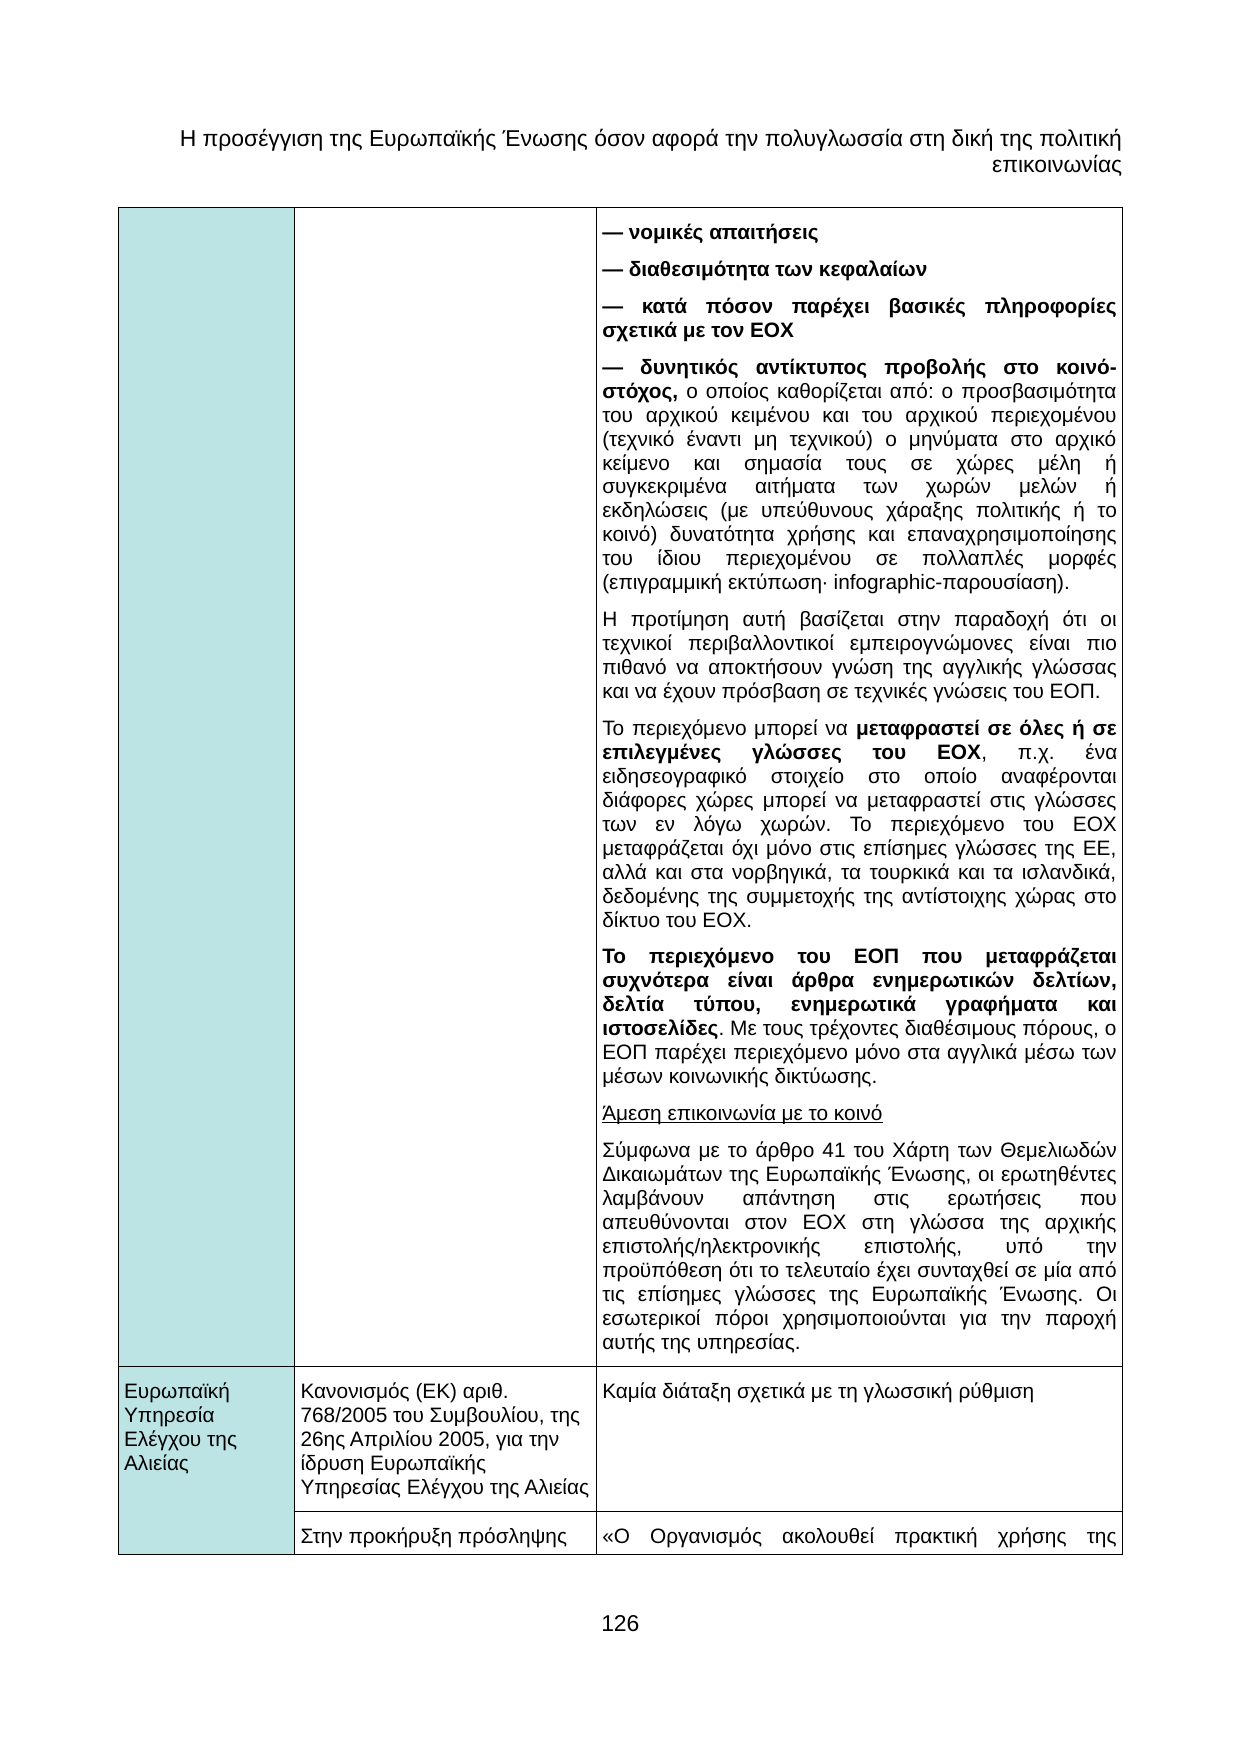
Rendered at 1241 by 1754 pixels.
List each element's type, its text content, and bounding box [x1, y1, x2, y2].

table_cell — νομικές απαιτήσεις — διαθεσιμότητα των κεφαλαίων — κατά πόσον παρέχει βασικές πληροφορίες σχετικά με τον ΕΟΧ — δυνητικός αντίκτυπος προβολής στο κοινό-στόχος, ο οποίος καθορίζεται από: o προσβασιμότητα του αρχικού κειμένου και του αρχικού περιεχομένου (τεχνικό έναντι μη τεχνικού) o μηνύματα στο αρχικό κείμενο και σημασία τους σε χώρες μέλη ή συγκεκριμένα αιτήματα των χωρών μελών ή εκδηλώσεις (με υπεύθυνους χάραξης πολιτικής ή το κοινό) δυνατότητα χρήσης και επαναχρησιμοποίησης του ίδιου περιεχομένου σε πολλαπλές μορφές (επιγραμμική εκτύπωση· infographic-παρουσίαση). Η προτίμηση αυτή βασίζεται στην παραδοχή ότι οι τεχνικοί περιβαλλοντικοί εμπειρογνώμονες είναι πιο πιθανό να αποκτήσουν γνώση της αγγλικής γλώσσας και να έχουν πρόσβαση σε τεχνικές γνώσεις του ΕΟΠ. Το περιεχόμενο μπορεί να μεταφραστεί σε όλες ή σε επιλεγμένες γλώσσες του ΕΟΧ, π.χ. ένα ειδησεογραφικό στοιχείο στο οποίο αναφέρονται διάφορες χώρες μπορεί να μεταφραστεί στις γλώσσες των εν λόγω χωρών. Το περιεχόμενο του ΕΟΧ μεταφράζεται όχι μόνο στις επίσημες γλώσσες της ΕΕ, αλλά και στα νορβηγικά, τα τουρκικά και τα ισλανδικά, δεδομένης της συμμετοχής της αντίστοιχης χώρας στο δίκτυο του ΕΟΧ. Το περιεχόμενο του ΕΟΠ που μεταφράζεται συχνότερα είναι άρθρα ενημερωτικών δελτίων, δελτία τύπου, ενημερωτικά γραφήματα και ιστοσελίδες. Με τους τρέχοντες διαθέσιμους πόρους, ο ΕΟΠ παρέχει περιεχόμενο μόνο στα αγγλικά μέσω των μέσων κοινωνικής δικτύωσης. Άμεση επικοινωνία με το κοινό Σύμφωνα με το άρθρο 41 του Χάρτη των Θεμελιωδών Δικαιωμάτων της Ευρωπαϊκής Ένωσης, οι ερωτηθέντες λαμβάνουν απάντηση στις ερωτήσεις που απευθύνονται στον ΕΟΧ στη γλώσσα της αρχικής επιστολής/ηλεκτρονικής επιστολής, υπό την προϋπόθεση ότι το τελευταίο έχει συνταχθεί σε μία από τις επίσημες γλώσσες της Ευρωπαϊκής Ένωσης. Οι εσωτερικοί πόροι χρησιμοποιούνται για την παροχή αυτής της υπηρεσίας. [597, 208, 1122, 1366]
table_cell Στην προκήρυξη πρόσληψης [295, 1512, 596, 1554]
table_cell Κανονισμός (ΕΚ) αριθ. 768/2005 του Συμβουλίου, της 26ης Απριλίου 2005, για την ίδρυση Ευρωπαϊκής Υπηρεσίας Ελέγχου της Αλιείας [295, 1367, 596, 1511]
table_cell Ευρωπαϊκή Υπηρεσία Ελέγχου της Αλιείας [119, 1367, 294, 1554]
table_cell «Ο Οργανισμός ακολουθεί πρακτική χρήσης της [597, 1512, 1122, 1554]
table_cell [295, 208, 596, 1366]
table_cell Καμία διάταξη σχετικά με τη γλωσσική ρύθμιση [597, 1367, 1122, 1511]
table_cell [119, 208, 294, 1366]
